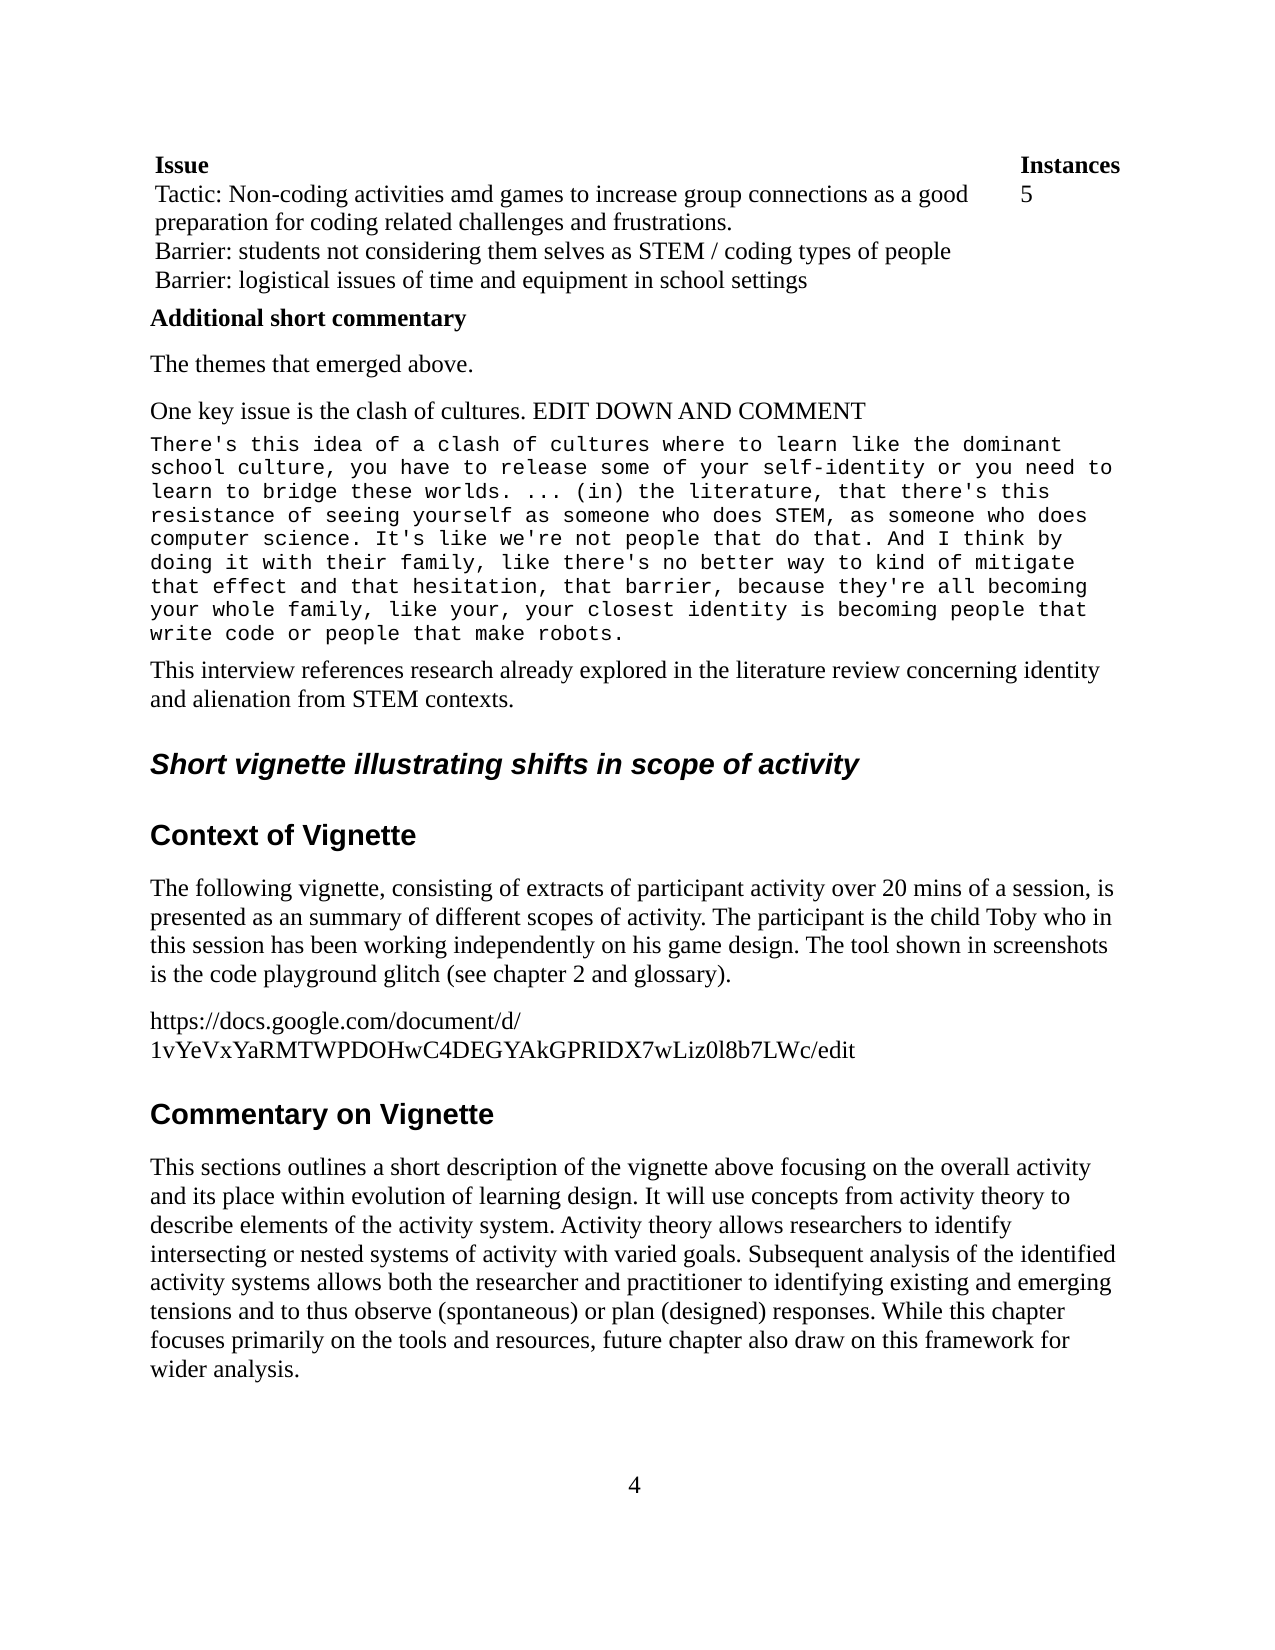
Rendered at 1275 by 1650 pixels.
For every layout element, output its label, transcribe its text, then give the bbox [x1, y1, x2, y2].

subtitle Commentary on Vignette [150, 1097, 1125, 1131]
text There's this idea of a clash of cultures where to learn like the dominant school culture, you have to release some of your self-identity or you need to learn to bridge these worlds. ... (in) the literature, that there's this resistance of seeing yourself as someone who does STEM, as someone who does computer science. It's like we're not people that do that. And I think by doing it with their family, like there's no better way to kind of mitigate that effect and that hesitation, that barrier, because they're all becoming your whole family, like your, your closest identity is becoming people that write code or people that make robots. [150, 434, 1125, 647]
text The themes that emerged above. [150, 349, 1125, 378]
text https://docs.google.com/document/d/1vYeVxYaRMTWPDOHwC4DEGYAkGPRIDX7wLiz0l8b7LWc/edit [150, 1006, 1125, 1063]
text The following vignette, consisting of extracts of participant activity over 20 mins of a session, is presented as an summary of different scopes of activity. The participant is the child Toby who in this session has been working independently on his game design. The tool shown in screenshots is the code playground glitch (see chapter 2 and glossary). [150, 873, 1125, 988]
table_cell [1016, 236, 1125, 265]
table_cell [1016, 265, 1125, 294]
table_header Instances [1016, 150, 1125, 179]
text This interview references research already explored in the literature review concerning identity and alienation from STEM contexts. [150, 656, 1125, 713]
table_cell Barrier: logistical issues of time and equipment in school settings [150, 265, 1016, 294]
table_cell Tactic: Non-coding activities amd games to increase group connections as a good preparation for coding related challenges and frustrations. [150, 179, 1016, 236]
subtitle Short vignette illustrating shifts in scope of activity [150, 747, 1125, 781]
text Additional short commentary [150, 303, 1125, 331]
text This sections outlines a short description of the vignette above focusing on the overall activity and its place within evolution of learning design. It will use concepts from activity theory to describe elements of the activity system. Activity theory allows researchers to identify intersecting or nested systems of activity with varied goals. Subsequent analysis of the identified activity systems allows both the researcher and practitioner to identifying existing and emerging tensions and to thus observe (spontaneous) or plan (designed) responses. While this chapter focuses primarily on the tools and resources, future chapter also draw on this framework for wider analysis. [150, 1152, 1125, 1382]
table_header Issue [150, 150, 1016, 179]
text One key issue is the clash of cultures. EDIT DOWN AND COMMENT [150, 396, 1125, 425]
subtitle Context of Vignette [150, 818, 1125, 852]
table_cell 5 [1016, 179, 1125, 236]
table_cell Barrier: students not considering them selves as STEM / coding types of people [150, 236, 1016, 265]
